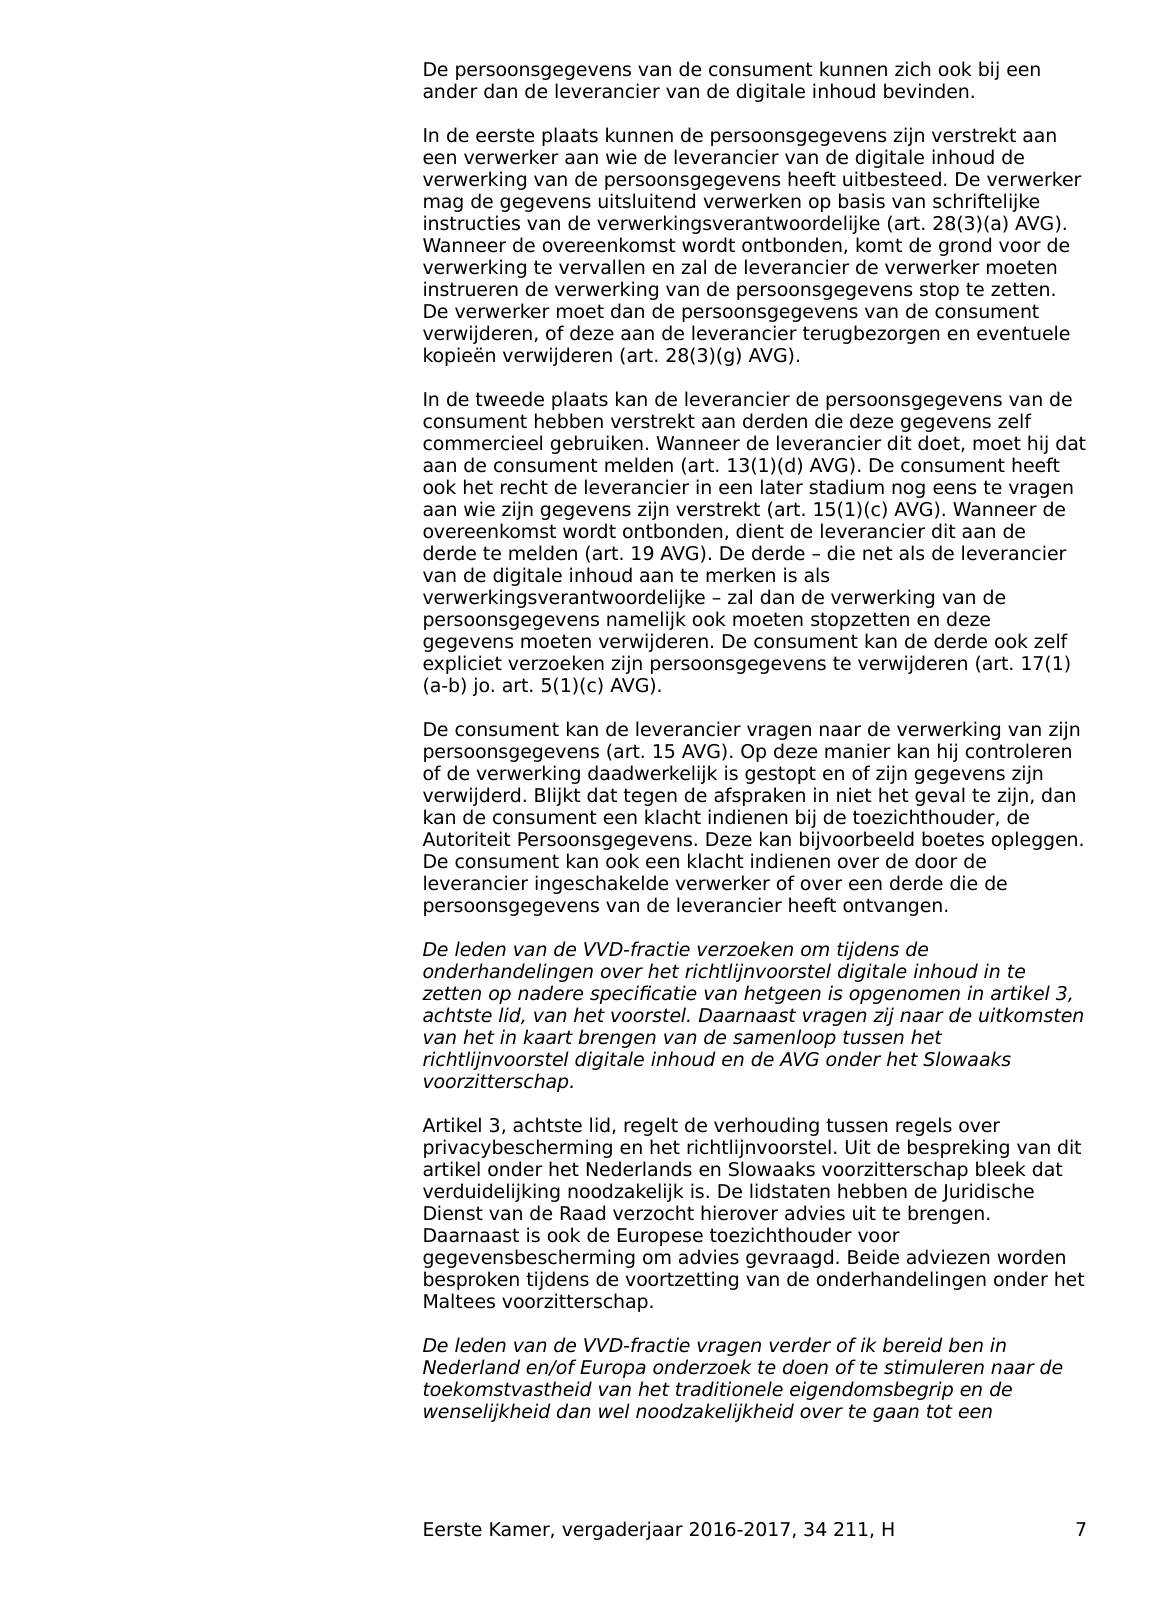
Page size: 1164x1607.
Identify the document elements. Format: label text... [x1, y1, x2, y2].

text In de tweede plaats kan de leverancier de persoonsgegevens van de consument hebben verstrekt aan derden die deze gegevens zelf commercieel gebruiken. Wanneer de leverancier dit doet, moet hij dat aan de consument melden (art. 13(1)(d) AVG). De consument heeft ook het recht de leverancier in een later stadium nog eens te vragen aan wie zijn gegevens zijn verstrekt (art. 15(1)(c) AVG). Wanneer de overeenkomst wordt ontbonden, dient de leverancier dit aan de derde te melden (art. 19 AVG). De derde – die net als de leverancier van de digitale inhoud aan te merken is als verwerkingsverantwoordelijke – zal dan de verwerking van de persoonsgegevens namelijk ook moeten stopzetten en deze gegevens moeten verwijderen. De consument kan de derde ook zelf expliciet verzoeken zijn persoonsgegevens te verwijderen (art. 17(1)(a-b) jo. art. 5(1)(c) AVG). [422, 389, 1087, 697]
text In de eerste plaats kunnen de persoonsgegevens zijn verstrekt aan een verwerker aan wie de leverancier van de digitale inhoud de verwerking van de persoonsgegevens heeft uitbesteed. De verwerker mag de gegevens uitsluitend verwerken op basis van schriftelijke instructies van de verwerkingsverantwoordelijke (art. 28(3)(a) AVG). Wanneer de overeenkomst wordt ontbonden, komt de grond voor de verwerking te vervallen en zal de leverancier de verwerker moeten instrueren de verwerking van de persoonsgegevens stop te zetten. De verwerker moet dan de persoonsgegevens van de consument verwijderen, of deze aan de leverancier terugbezorgen en eventuele kopieën verwijderen (art. 28(3)(g) AVG). [422, 125, 1087, 367]
text De leden van de VVD-fractie verzoeken om tijdens de onderhandelingen over het richtlijnvoorstel digitale inhoud in te zetten op nadere specificatie van hetgeen is opgenomen in artikel 3, achtste lid, van het voorstel. Daarnaast vragen zij naar de uitkomsten van het in kaart brengen van de samenloop tussen het richtlijnvoorstel digitale inhoud en de AVG onder het Slowaaks voorzitterschap. [422, 939, 1087, 1093]
text De persoonsgegevens van de consument kunnen zich ook bij een ander dan de leverancier van de digitale inhoud bevinden. [422, 59, 1087, 103]
text Artikel 3, achtste lid, regelt de verhouding tussen regels over privacybescherming en het richtlijnvoorstel. Uit de bespreking van dit artikel onder het Nederlands en Slowaaks voorzitterschap bleek dat verduidelijking noodzakelijk is. De lidstaten hebben de Juridische Dienst van de Raad verzocht hierover advies uit te brengen. Daarnaast is ook de Europese toezichthouder voor gegevensbescherming om advies gevraagd. Beide adviezen worden besproken tijdens de voortzetting van de onderhandelingen onder het Maltees voorzitterschap. [422, 1115, 1087, 1313]
text De consument kan de leverancier vragen naar de verwerking van zijn persoonsgegevens (art. 15 AVG). Op deze manier kan hij controleren of de verwerking daadwerkelijk is gestopt en of zijn gegevens zijn verwijderd. Blijkt dat tegen de afspraken in niet het geval te zijn, dan kan de consument een klacht indienen bij de toezichthouder, de Autoriteit Persoonsgegevens. Deze kan bijvoorbeeld boetes opleggen. De consument kan ook een klacht indienen over de door de leverancier ingeschakelde verwerker of over een derde die de persoonsgegevens van de leverancier heeft ontvangen. [422, 719, 1087, 917]
text De leden van de VVD-fractie vragen verder of ik bereid ben in Nederland en/of Europa onderzoek te doen of te stimuleren naar de toekomstvastheid van het traditionele eigendomsbegrip en de wenselijkheid dan wel noodzakelijkheid over te gaan tot een [422, 1335, 1087, 1423]
